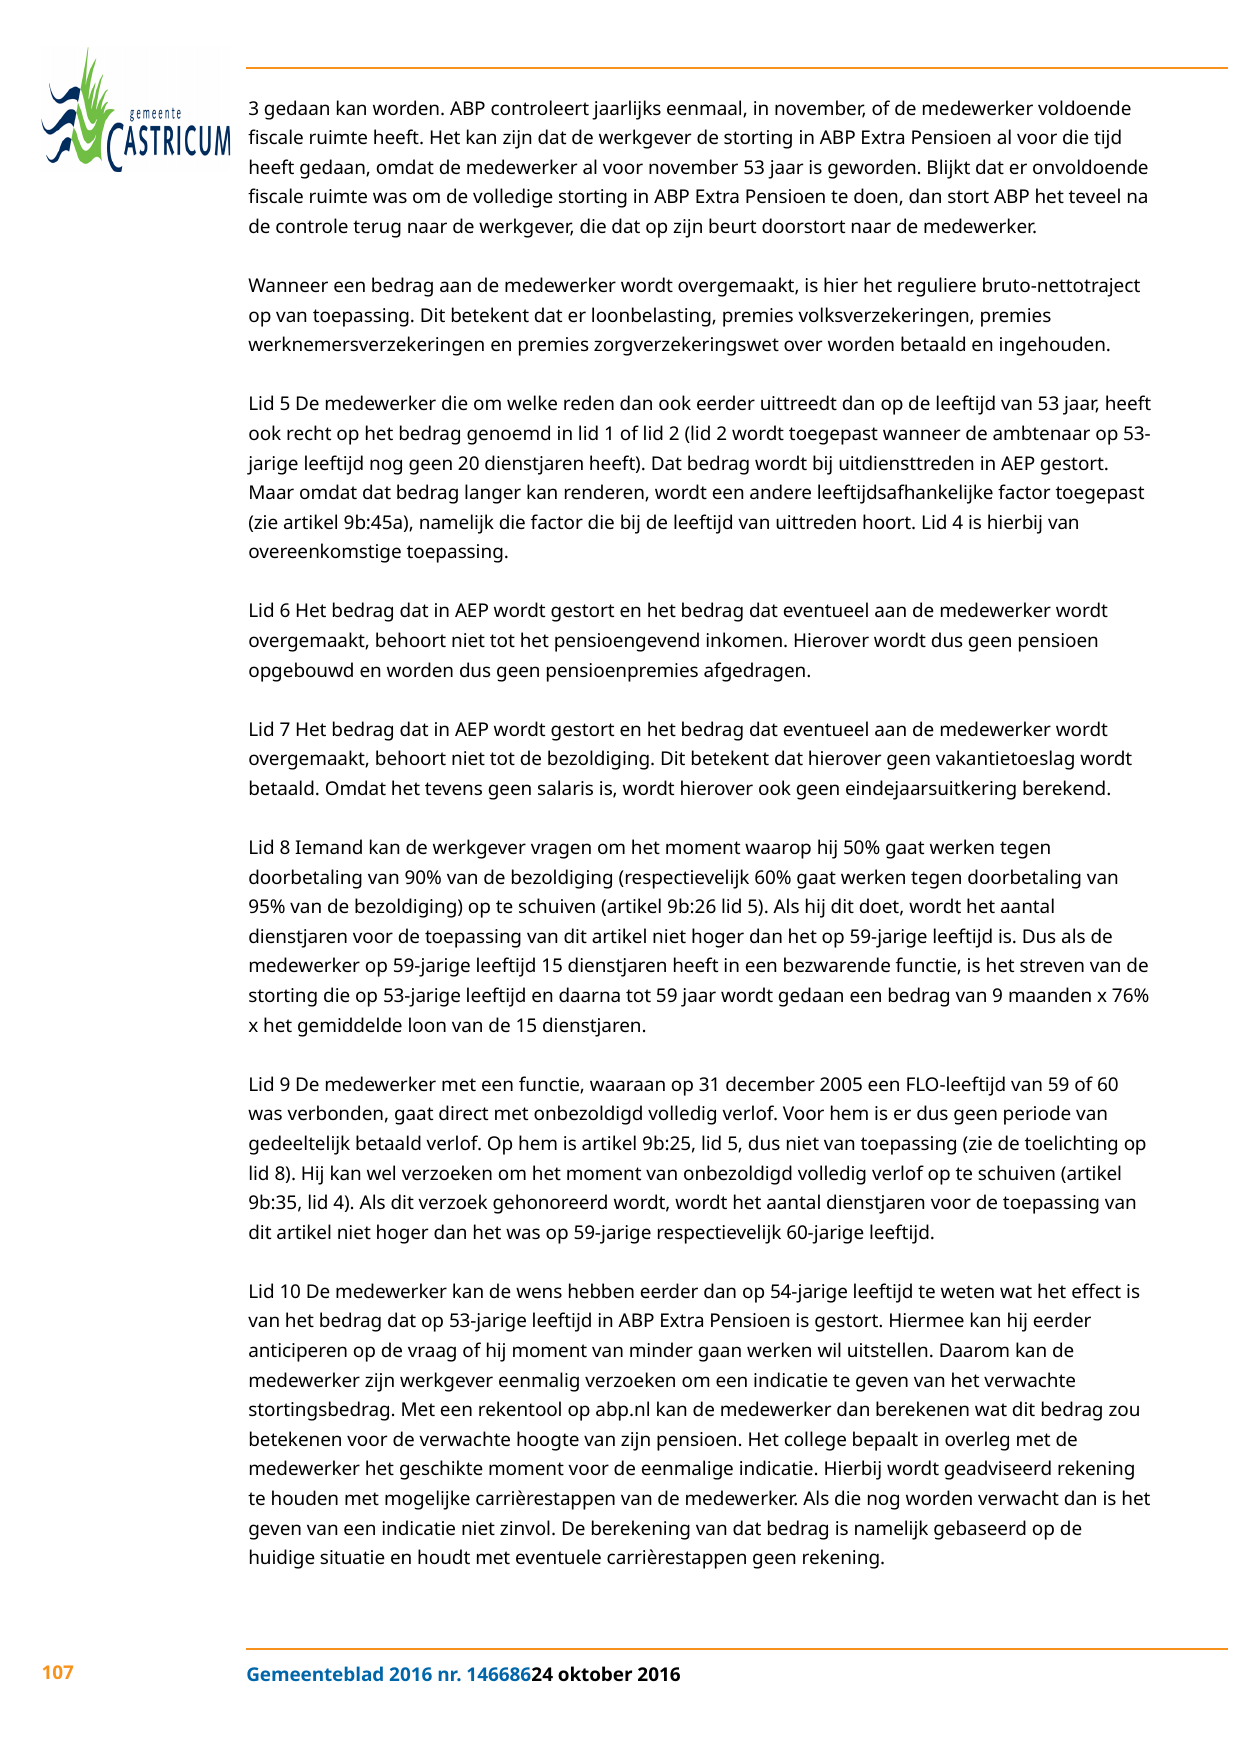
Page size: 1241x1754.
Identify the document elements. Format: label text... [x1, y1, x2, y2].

text Wanneer een bedrag aan de medewerker wordt overgemaakt, is hier het reguliere bruto-nettotraject op van toepassing. Dit betekent dat er loonbelasting, premies volksverzekeringen, premies werknemersverzekeringen en premies zorgverzekeringswet over worden betaald en ingehouden. [248, 272, 1152, 357]
text Lid 6 Het bedrag dat in AEP wordt gestort en het bedrag dat eventueel aan de medewerker wordt overgemaakt, behoort niet tot het pensioengevend inkomen. Hierover wordt dus geen pensioen opgebouwd en worden dus geen pensioenpremies afgedragen. [248, 598, 1152, 683]
text Lid 7 Het bedrag dat in AEP wordt gestort en het bedrag dat eventueel aan de medewerker wordt overgemaakt, behoort niet tot de bezoldiging. Dit betekent dat hierover geen vakantietoeslag wordt betaald. Omdat het tevens geen salaris is, wordt hierover ook geen eindejaarsuitkering berekend. [248, 716, 1152, 801]
text 3 gedaan kan worden. ABP controleert jaarlijks eenmaal, in november, of de medewerker voldoende fiscale ruimte heeft. Het kan zijn dat de werkgever de storting in ABP Extra Pensioen al voor die tijd heeft gedaan, omdat de medewerker al voor november 53 jaar is geworden. Blijkt dat er onvoldoende fiscale ruimte was om de volledige storting in ABP Extra Pensioen te doen, dan stort ABP het teveel na de controle terug naar de werkgever, die dat op zijn beurt doorstort naar de medewerker. [248, 95, 1152, 239]
picture [41, 47, 231, 172]
text Lid 5 De medewerker die om welke reden dan ook eerder uittreedt dan op de leeftijd van 53 jaar, heeft ook recht op het bedrag genoemd in lid 1 of lid 2 (lid 2 wordt toegepast wanneer de ambtenaar op 53-jarige leeftijd nog geen 20 dienstjaren heeft). Dat bedrag wordt bij uitdiensttreden in AEP gestort. Maar omdat dat bedrag langer kan renderen, wordt een andere leeftijdsafhankelijke factor toegepast (zie artikel 9b:45a), namelijk die factor die bij de leeftijd van uittreden hoort. Lid 4 is hierbij van overeenkomstige toepassing. [248, 391, 1152, 564]
text Lid 10 De medewerker kan de wens hebben eerder dan op 54-jarige leeftijd te weten wat het effect is van het bedrag dat op 53-jarige leeftijd in ABP Extra Pensioen is gestort. Hiermee kan hij eerder anticiperen op de vraag of hij moment van minder gaan werken wil uitstellen. Daarom kan de medewerker zijn werkgever eenmalig verzoeken om een indicatie te geven van het verwachte stortingsbedrag. Met een rekentool op abp.nl kan de medewerker dan berekenen wat dit bedrag zou betekenen voor de verwachte hoogte van zijn pensioen. Het college bepaalt in overleg met de medewerker het geschikte moment voor de eenmalige indicatie. Hierbij wordt geadviseerd rekening te houden met mogelijke carrièrestappen van de medewerker. Als die nog worden verwacht dan is het geven van een indicatie niet zinvol. De berekening van dat bedrag is namelijk gebaseerd op de huidige situatie en houdt met eventuele carrièrestappen geen rekening. [248, 1278, 1152, 1570]
text Lid 9 De medewerker met een functie, waaraan op 31 december 2005 een FLO-leeftijd van 59 of 60 was verbonden, gaat direct met onbezoldigd volledig verlof. Voor hem is er dus geen periode van gedeeltelijk betaald verlof. Op hem is artikel 9b:25, lid 5, dus niet van toepassing (zie de toelichting op lid 8). Hij kan wel verzoeken om het moment van onbezoldigd volledig verlof op te schuiven (artikel 9b:35, lid 4). Als dit verzoek gehonoreerd wordt, wordt het aantal dienstjaren voor de toepassing van dit artikel niet hoger dan het was op 59-jarige respectievelijk 60-jarige leeftijd. [248, 1071, 1152, 1245]
text Lid 8 Iemand kan de werkgever vragen om het moment waarop hij 50% gaat werken tegen doorbetaling van 90% van de bezoldiging (respectievelijk 60% gaat werken tegen doorbetaling van 95% van de bezoldiging) op te schuiven (artikel 9b:26 lid 5). Als hij dit doet, wordt het aantal dienstjaren voor de toepassing van dit artikel niet hoger dan het op 59-jarige leeftijd is. Dus als de medewerker op 59-jarige leeftijd 15 dienstjaren heeft in een bezwarende functie, is het streven van de storting die op 53-jarige leeftijd en daarna tot 59 jaar wordt gedaan een bedrag van 9 maanden x 76% x het gemiddelde loon van de 15 dienstjaren. [248, 834, 1152, 1038]
